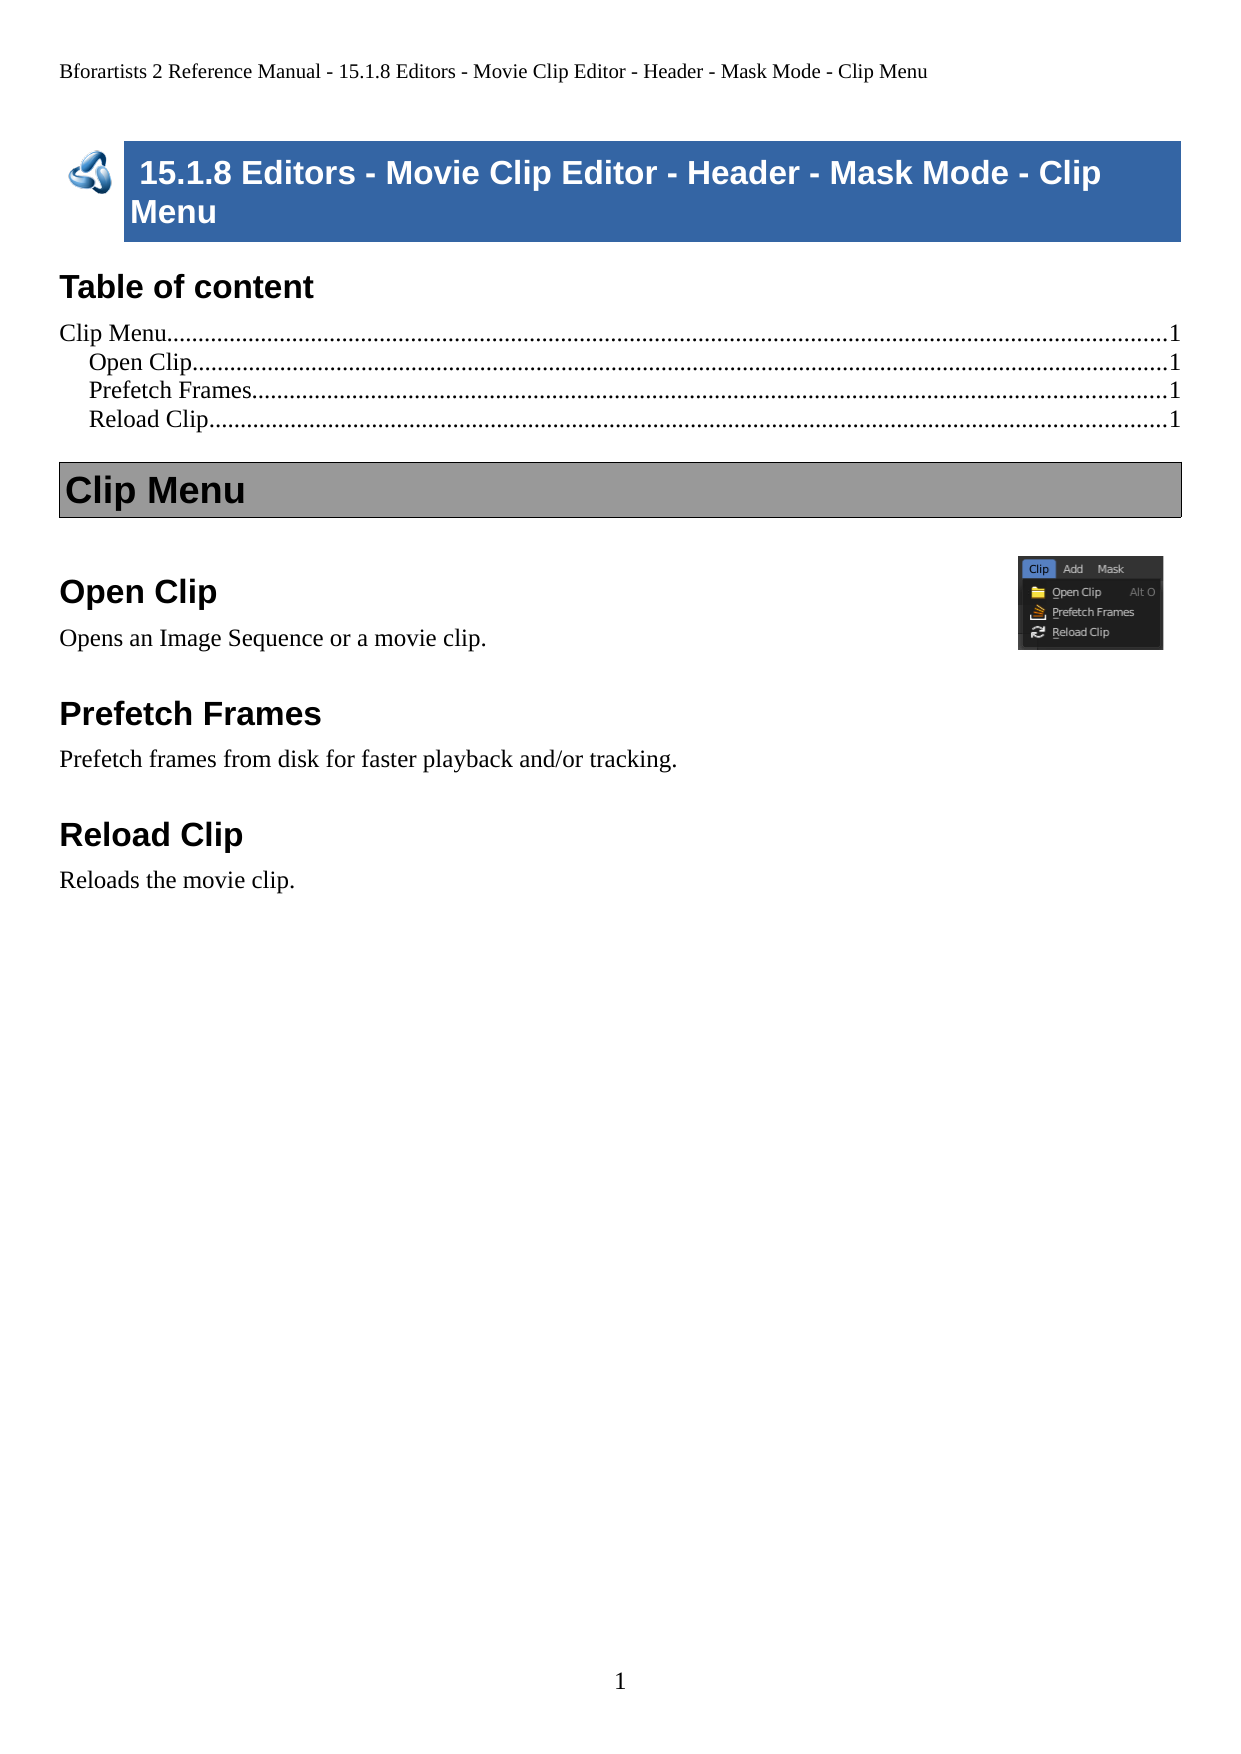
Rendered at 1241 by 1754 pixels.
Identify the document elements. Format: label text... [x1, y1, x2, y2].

picture [1018, 556, 1164, 650]
picture [65, 147, 114, 197]
subtitle [1164, 572, 1181, 611]
subtitle Prefetch Frames [59, 693, 1181, 732]
text Opens an Image Sequence or a movie clip. [59, 623, 1181, 652]
subtitle Reload Clip [59, 814, 1181, 853]
table_header 15.1.8 Editors - Movie Clip Editor - Header - Mask Mode - Clip Menu [124, 141, 1181, 242]
table_header Clip Menu [60, 463, 1181, 517]
text Prefetch frames from disk for faster playback and/or tracking. [59, 744, 1181, 773]
subtitle Table of content [59, 267, 1181, 305]
text Prefetch Frames 1 [88, 375, 1181, 404]
text Open Clip 1 [88, 347, 1181, 375]
table_header [59, 141, 124, 242]
text Reloads the movie clip. [59, 866, 1181, 894]
text Reload Clip 1 [88, 404, 1181, 433]
subtitle Open Clip [59, 572, 1018, 611]
text Clip Menu 1 [59, 318, 1181, 347]
